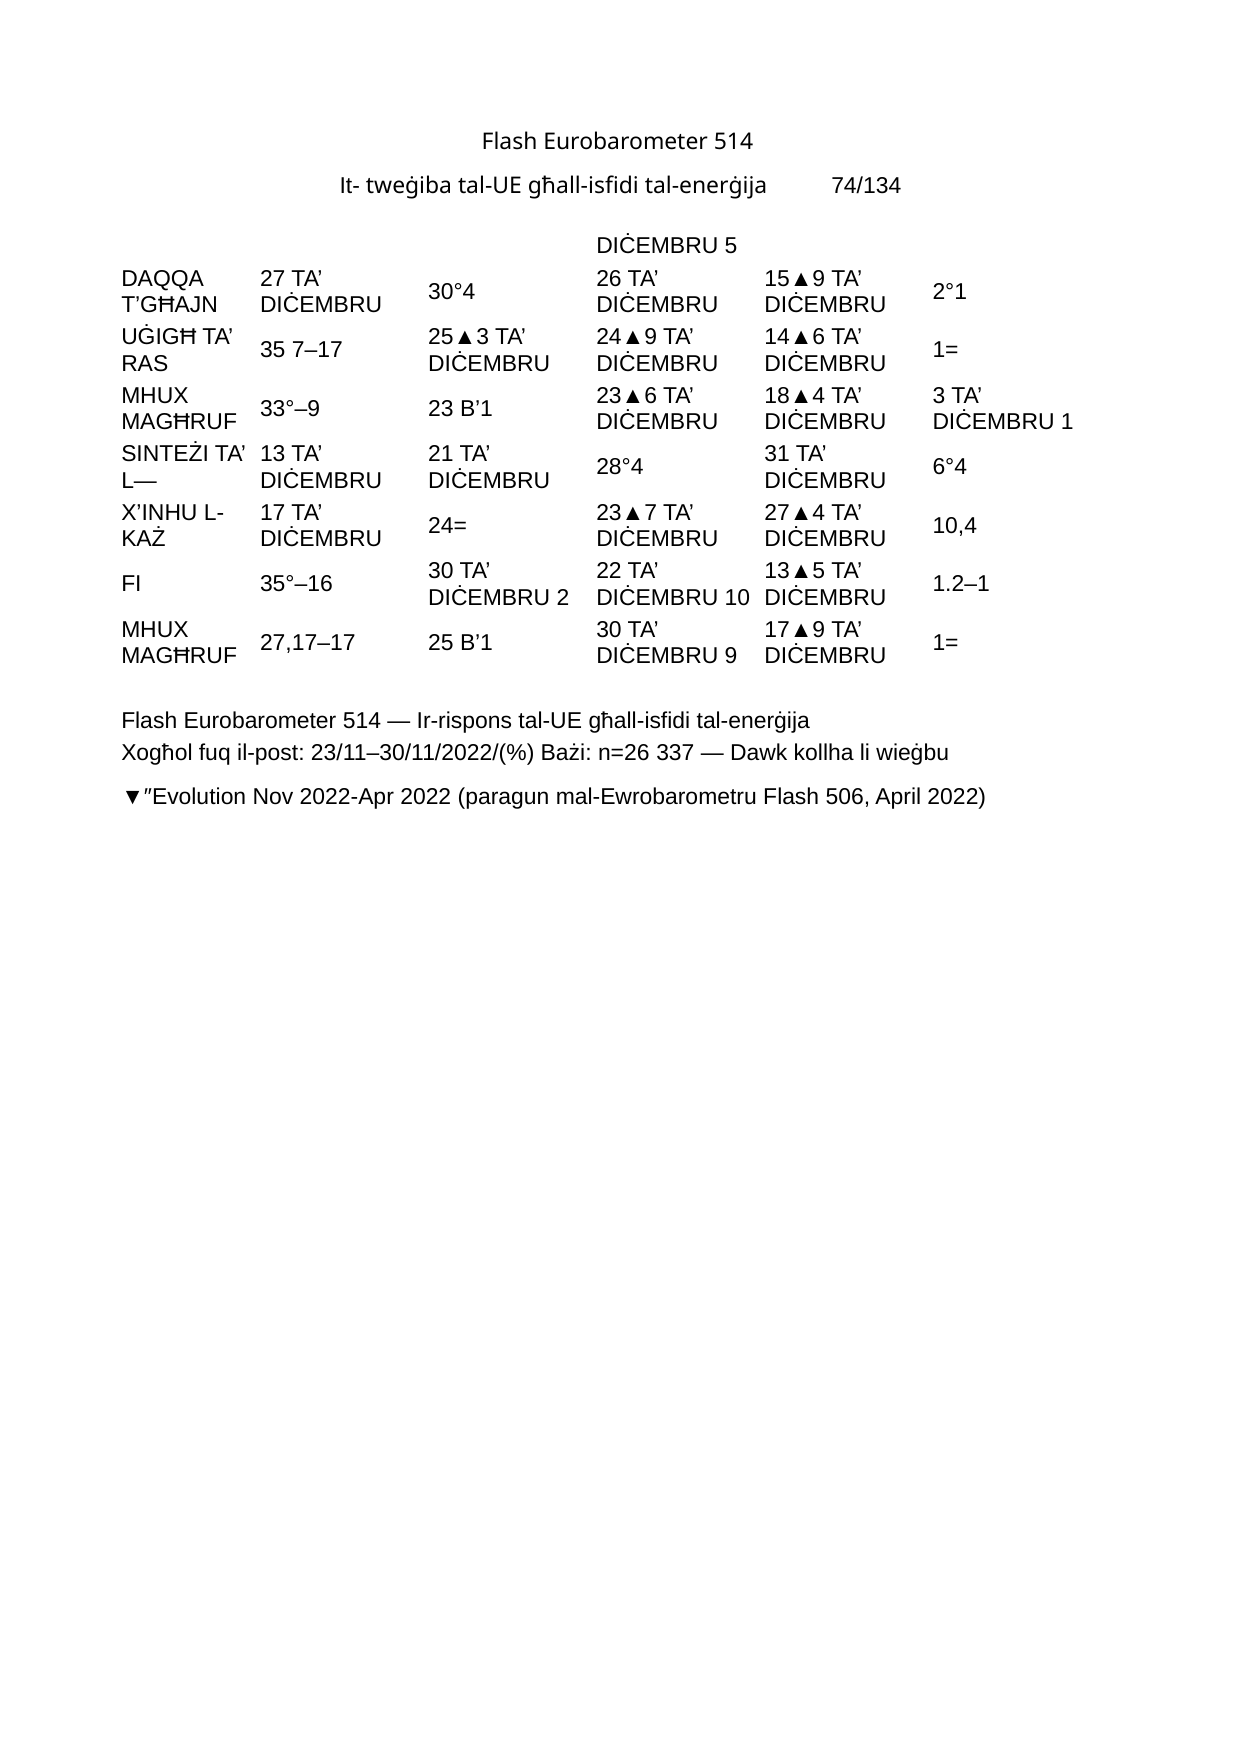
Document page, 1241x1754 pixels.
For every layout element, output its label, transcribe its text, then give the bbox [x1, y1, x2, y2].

table_cell 28°4 [593, 437, 761, 496]
table_cell 15▲9 TA’ DIĊEMBRU [761, 262, 929, 320]
table_cell 1= [929, 613, 1097, 671]
table_cell 33°–9 [257, 379, 425, 437]
table_cell [425, 671, 593, 704]
table_cell [593, 671, 761, 704]
table_cell DIĊEMBRU 5 [593, 230, 761, 262]
table_cell [761, 671, 929, 704]
table_cell [118, 671, 257, 704]
table_cell [929, 230, 1097, 262]
table_cell Xogħol fuq il-post: 23/11–30/11/2022/(%) Bażi: n=26 337 — Dawk kollha li wieġbu [118, 736, 1097, 769]
table_cell 23 B’1 [425, 379, 593, 437]
table_cell 1= [929, 320, 1097, 379]
table_cell DAQQA T’GĦAJN [118, 262, 257, 320]
table_cell 25 B’1 [425, 613, 593, 671]
table_cell 23▲6 TA’ DIĊEMBRU [593, 379, 761, 437]
table_cell 31 TA’ DIĊEMBRU [761, 437, 929, 496]
table_cell 13 TA’ DIĊEMBRU [257, 437, 425, 496]
table_cell 18▲4 TA’ DIĊEMBRU [761, 379, 929, 437]
table_cell 13▲5 TA’ DIĊEMBRU [761, 554, 929, 613]
table_cell 25▲3 TA’ DIĊEMBRU [425, 320, 593, 379]
table_cell [257, 230, 425, 262]
table_cell 1.2–1 [929, 554, 1097, 613]
table_cell 23▲7 TA’ DIĊEMBRU [593, 496, 761, 554]
table_cell 14▲6 TA’ DIĊEMBRU [761, 320, 929, 379]
table_cell FI [118, 554, 257, 613]
table_cell MHUX MAGĦRUF [118, 379, 257, 437]
table_cell 2°1 [929, 262, 1097, 320]
table_cell 35 7–17 [257, 320, 425, 379]
table_cell 24= [425, 496, 593, 554]
table_cell UĠIGĦ TA’ RAS [118, 320, 257, 379]
table_cell ▼″Evolution Nov 2022-Apr 2022 (paragun mal-Ewrobarometru Flash 506, April 2022) [118, 769, 1097, 824]
table_cell Flash Eurobarometer 514 — Ir-rispons tal-UE għall-isfidi tal-enerġija [118, 704, 1097, 736]
table_cell 10,4 [929, 496, 1097, 554]
table_cell [929, 671, 1097, 704]
table_cell 6°4 [929, 437, 1097, 496]
table_cell MHUX MAGĦRUF [118, 613, 257, 671]
table_cell 27▲4 TA’ DIĊEMBRU [761, 496, 929, 554]
table_cell 30 TA’ DIĊEMBRU 9 [593, 613, 761, 671]
table_cell 17 TA’ DIĊEMBRU [257, 496, 425, 554]
table_cell 27 TA’ DIĊEMBRU [257, 262, 425, 320]
table_cell [118, 230, 257, 262]
table_cell 22 TA’ DIĊEMBRU 10 [593, 554, 761, 613]
table_cell [761, 230, 929, 262]
table_cell 24▲9 TA’ DIĊEMBRU [593, 320, 761, 379]
table_cell [425, 230, 593, 262]
table_cell 30°4 [425, 262, 593, 320]
table_cell 26 TA’ DIĊEMBRU [593, 262, 761, 320]
table_cell [257, 671, 425, 704]
table_cell 35°–16 [257, 554, 425, 613]
table_cell 30 TA’ DIĊEMBRU 2 [425, 554, 593, 613]
table_cell 3 TA’ DIĊEMBRU 1 [929, 379, 1097, 437]
table_cell 27,17–17 [257, 613, 425, 671]
table_cell 17▲9 TA’ DIĊEMBRU [761, 613, 929, 671]
table_cell X’INHU L-KAŻ [118, 496, 257, 554]
table_cell 21 TA’ DIĊEMBRU [425, 437, 593, 496]
table_cell SINTEŻI TA’ L— [118, 437, 257, 496]
